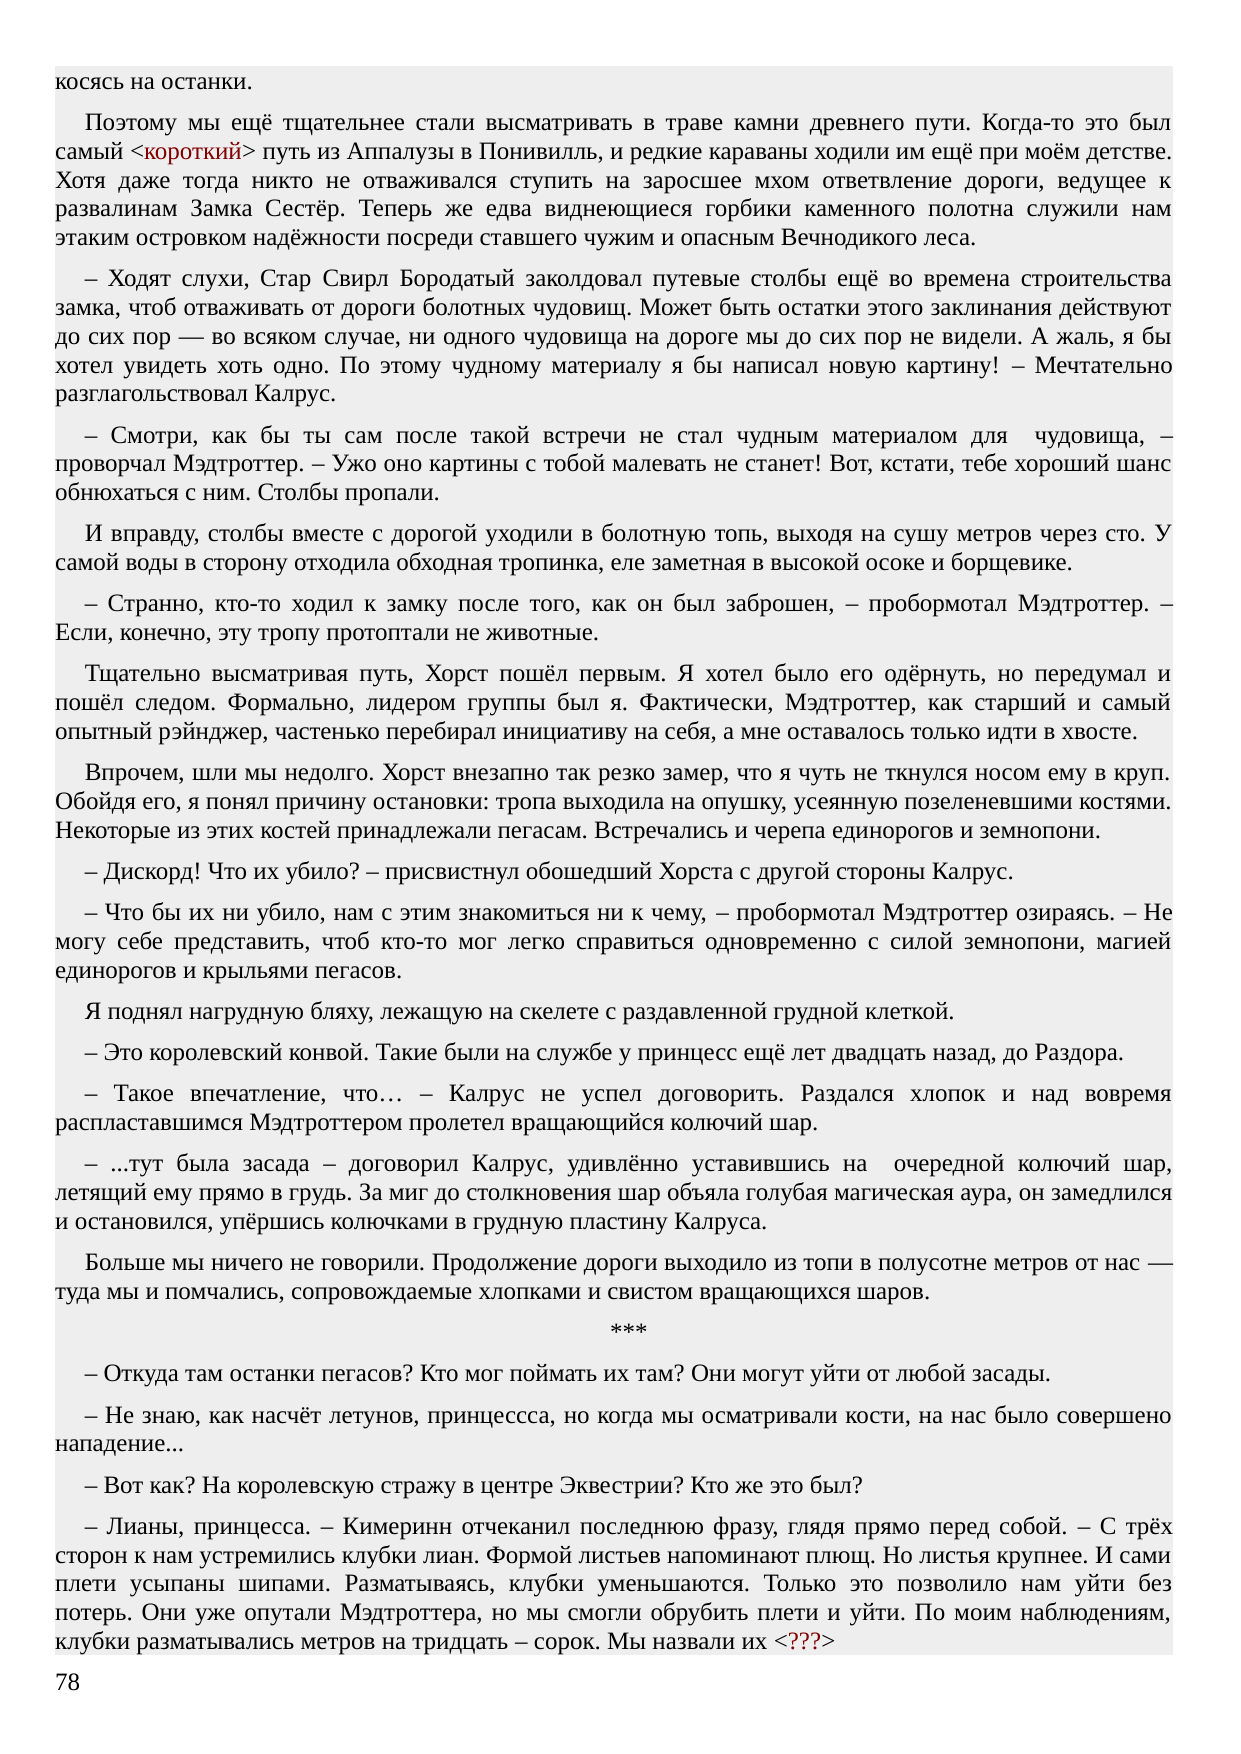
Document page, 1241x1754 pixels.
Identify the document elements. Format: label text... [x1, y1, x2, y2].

text *** [55, 1317, 1173, 1346]
text – Это королевский конвой. Такие были на службе у принцесс ещё лет двадцать назад, до Раздора. [55, 1037, 1173, 1066]
text – Дискорд! Что их убило? – присвистнул обошедший Хорста с другой стороны Калрус. [55, 856, 1173, 885]
text И вправду, столбы вместе с дорогой уходили в болотную топь, выходя на сушу метров через сто. У самой воды в сторону отходила обходная тропинка, еле заметная в высокой осоке и борщевике. [55, 518, 1173, 576]
text – ...тут была засада – договорил Калрус, удивлённо уставившись на очередной колючий шар, летящий ему прямо в грудь. За миг до столкновения шар объяла голубая магическая аура, он замедлился и остановился, упёршись колючками в грудную пластину Калруса. [55, 1148, 1173, 1235]
text Я поднял нагрудную бляху, лежащую на скелете с раздавленной грудной клеткой. [55, 996, 1173, 1025]
text – Вот как? На королевскую стражу в центре Эквестрии? Кто же это был? [55, 1470, 1173, 1498]
text косясь на останки. [55, 66, 1173, 95]
text – Ходят слухи, Стар Cвирл Бородатый заколдовал путевые столбы ещё во времена строительства замка, чтоб отваживать от дороги болотных чудовищ. Может быть остатки этого заклинания действуют до сих пор — во всяком случае, ни одного чудовища на дороге мы до сих пор не видели. А жаль, я бы хотел увидеть хоть одно. По этому чудному материалу я бы написал новую картину! – Мечтательно разглагольствовал Калрус. [55, 263, 1173, 407]
text – Смотри, как бы ты сам после такой встречи не стал чудным материалом для чудовища, – проворчал Мэдтроттер. – Ужо оно картины с тобой малевать не станет! Вот, кстати, тебе хороший шанс обнюхаться с ним. Столбы пропали. [55, 420, 1173, 506]
text – Откуда там останки пегасов? Кто мог поймать их там? Они могут уйти от любой засады. [55, 1358, 1173, 1387]
text – Странно, кто-то ходил к замку после того, как он был заброшен, – пробормотал Мэдтроттер. – Если, конечно, эту тропу протоптали не животные. [55, 588, 1173, 646]
text – Лианы, принцесса. – Кимеринн отчеканил последнюю фразу, глядя прямо перед собой. – С трёх сторон к нам устремились клубки лиан. Формой листьев напоминают плющ. Но листья крупнее. И сами плети усыпаны шипами. Разматываясь, клубки уменьшаются. Только это позволило нам уйти без потерь. Они уже опутали Мэдтроттера, но мы смогли обрубить плети и уйти. По моим наблюдениям, клубки разматывались метров на тридцать – сорок. Мы назвали их <???> [55, 1511, 1173, 1655]
text – Что бы их ни убило, нам с этим знакомиться ни к чему, – пробормотал Мэдтроттер озираясь. – Не могу себе представить, чтоб кто-то мог легко справиться одновременно с силой земнопони, магией единорогов и крыльями пегасов. [55, 897, 1173, 983]
text – Не знаю, как насчёт летунов, принцессса, но когда мы осматривали кости, на нас было совершено нападение... [55, 1400, 1173, 1457]
text Больше мы ничего не говорили. Продолжение дороги выходило из топи в полусотне метров от нас — туда мы и помчались, сопровождаемые хлопками и свистом вращающихся шаров. [55, 1247, 1173, 1305]
text Поэтому мы ещё тщательнее стали высматривать в траве камни древнего пути. Когда-то это был самый <короткий> путь из Аппалузы в Понивилль, и редкие караваны ходили им ещё при моём детстве. Хотя даже тогда никто не отваживался ступить на заросшее мхом ответвление дороги, ведущее к развалинам Замка Сестёр. Теперь же едва виднеющиеся горбики каменного полотна служили нам этаким островком надёжности посреди ставшего чужим и опасным Вечнодикого леса. [55, 107, 1173, 251]
text Тщательно высматривая путь, Хорст пошёл первым. Я хотел было его одёрнуть, но передумал и пошёл следом. Формально, лидером группы был я. Фактически, Мэдтроттер, как старший и самый опытный рэйнджер, частенько перебирал инициативу на себя, а мне оставалось только идти в хвосте. [55, 658, 1173, 745]
text Впрочем, шли мы недолго. Хорст внезапно так резко замер, что я чуть не ткнулся носом ему в круп. Обойдя его, я понял причину остановки: тропа выходила на опушку, усеянную позеленевшими костями. Некоторые из этих костей принадлежали пегасам. Встречались и черепа единорогов и земнопони. [55, 757, 1173, 843]
text – Такое впечатление, что… – Калрус не успел договорить. Раздался хлопок и над вовремя распластавшимся Мэдтроттером пролетел вращающийся колючий шар. [55, 1078, 1173, 1136]
